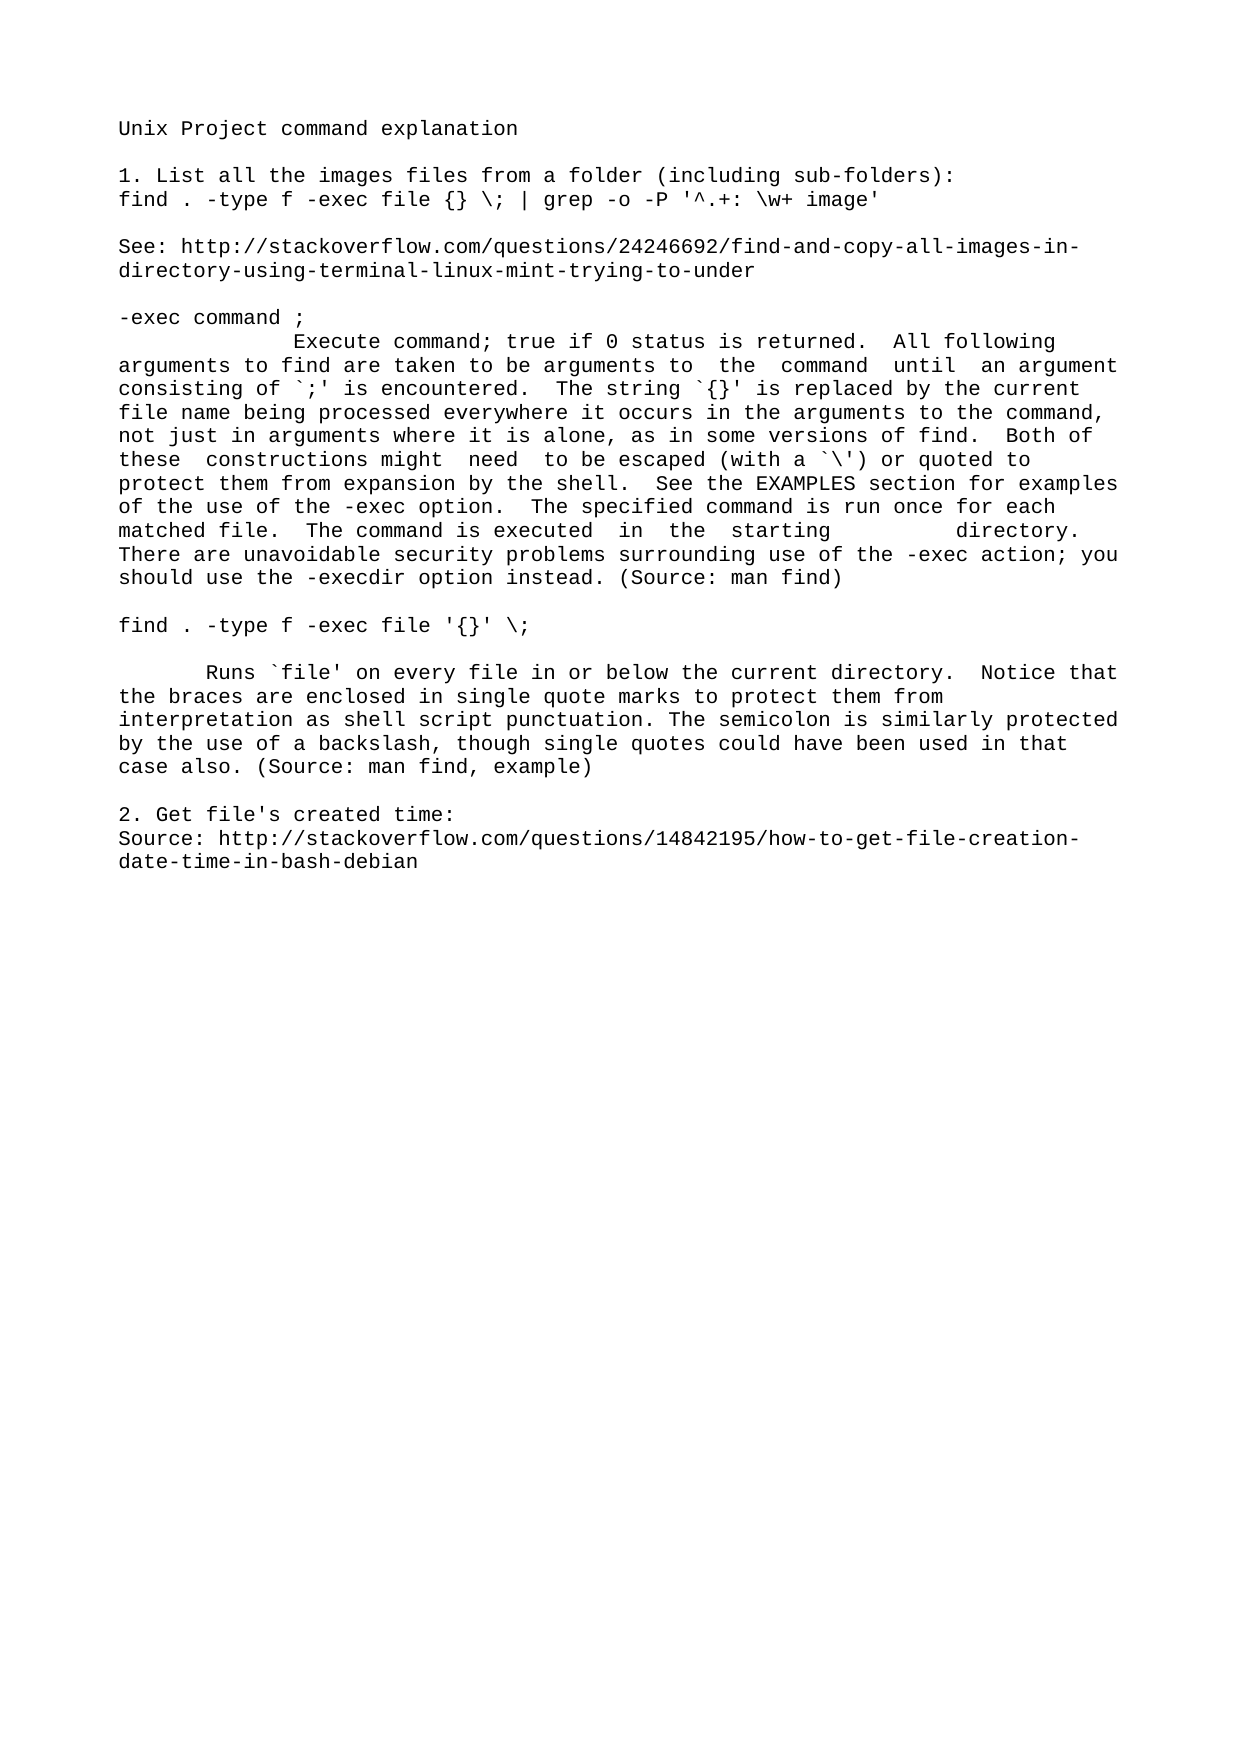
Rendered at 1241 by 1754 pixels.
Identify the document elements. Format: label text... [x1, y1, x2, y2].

text Runs `file' on every file in or below the current directory. Notice that the braces are enclosed in single quote marks to protect them from interpretation as shell script punctuation. The semicolon is similarly protected by the use of a backslash, though single quotes could have been used in that case also. (Source: man find, example) [118, 662, 1122, 780]
text See: http://stackoverflow.com/questions/24246692/find-and-copy-all-images-in-directory-using-terminal-linux-mint-trying-to-under [118, 236, 1122, 284]
text 1. List all the images files from a folder (including sub-folders): [118, 165, 1122, 189]
text -exec command ; [118, 307, 1122, 331]
text 2. Get file's created time: [118, 804, 1122, 827]
text Unix Project command explanation [118, 118, 1122, 142]
text Execute command; true if 0 status is returned. All following arguments to find are taken to be arguments to the command until an argument consisting of `;' is encountered. The string `{}' is replaced by the current file name being processed everywhere it occurs in the arguments to the command, not just in arguments where it is alone, as in some versions of find. Both of these constructions might need to be escaped (with a `\') or quoted to protect them from expansion by the shell. See the EXAMPLES section for examples of the use of the -exec option. The specified command is run once for each matched file. The command is executed in the starting directory. There are unavoidable security problems surrounding use of the -exec action; you should use the -execdir option instead. (Source: man find) [118, 331, 1122, 591]
text find . -type f -exec file '{}' \; [118, 615, 1122, 638]
text find . -type f -exec file {} \; | grep -o -P '^.+: \w+ image' [118, 189, 1122, 213]
text Source: http://stackoverflow.com/questions/14842195/how-to-get-file-creation-date-time-in-bash-debian [118, 827, 1122, 875]
